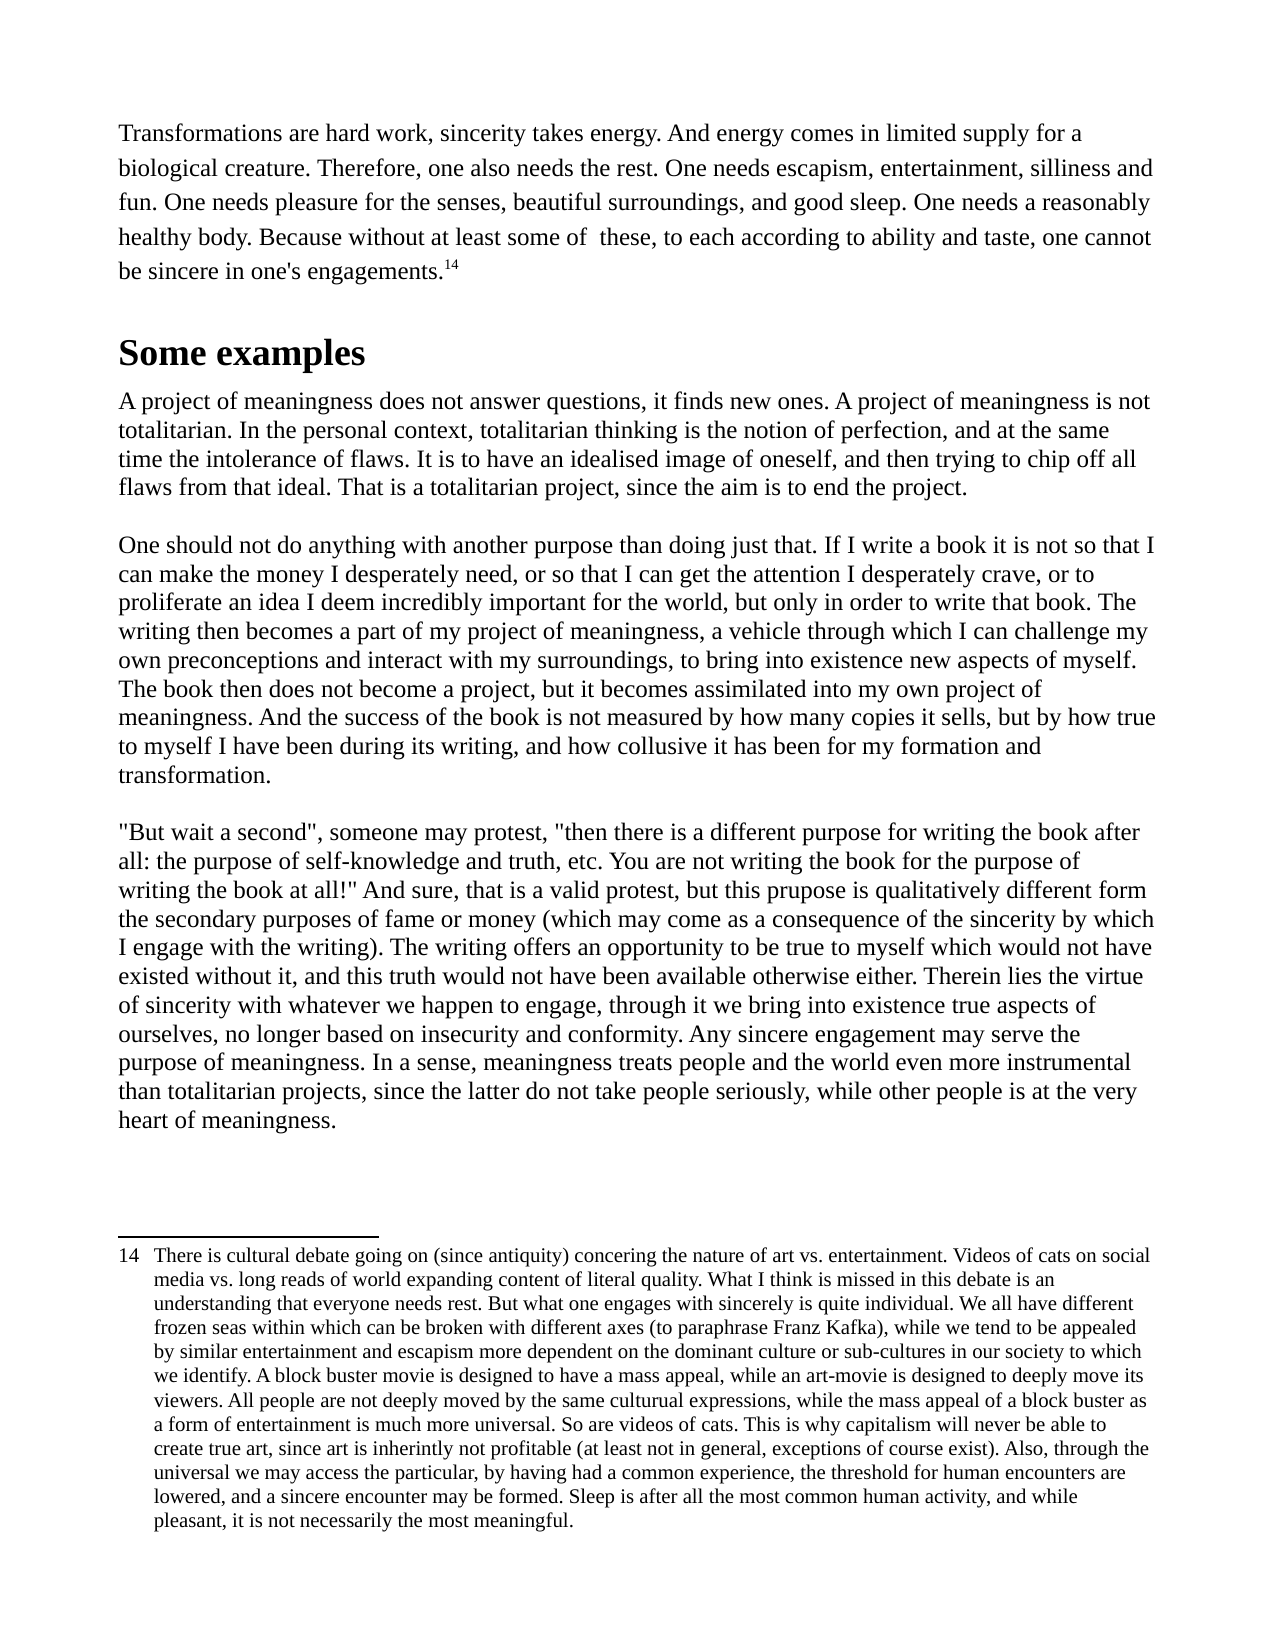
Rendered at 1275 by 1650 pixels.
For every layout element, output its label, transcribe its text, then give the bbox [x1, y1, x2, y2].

text "But wait a second", someone may protest, "then there is a different purpose for writing the book after all: the purpose of self-knowledge and truth, etc. You are not writing the book for the purpose of writing the book at all!" And sure, that is a valid protest, but this prupose is qualitatively different form the secondary purposes of fame or money (which may come as a consequence of the sincerity by which I engage with the writing). The writing offers an opportunity to be true to myself which would not have existed without it, and this truth would not have been available otherwise either. Therein lies the virtue of sincerity with whatever we happen to engage, through it we bring into existence true aspects of ourselves, no longer based on insecurity and conformity. Any sincere engagement may serve the purpose of meaningness. In a sense, meaningness treats people and the world even more instrumental than totalitarian projects, since the latter do not take people seriously, while other people is at the very heart of meaningness. [118, 817, 1157, 1134]
text One should not do anything with another purpose than doing just that. If I write a book it is not so that I can make the money I desperately need, or so that I can get the attention I desperately crave, or to proliferate an idea I deem incredibly important for the world, but only in order to write that book. The writing then becomes a part of my project of meaningness, a vehicle through which I can challenge my own preconceptions and interact with my surroundings, to bring into existence new aspects of myself. The book then does not become a project, but it becomes assimilated into my own project of meaningness. And the success of the book is not measured by how many copies it sells, but by how true to myself I have been during its writing, and how collusive it has been for my formation and transformation. [118, 530, 1157, 789]
text There is cultural debate going on (since antiquity) concering the nature of art vs. entertainment. Videos of cats on social media vs. long reads of world expanding content of literal quality. What I think is missed in this debate is an understanding that everyone needs rest. But what one engages with sincerely is quite individual. We all have different frozen seas within which can be broken with different axes (to paraphrase Franz Kafka), while we tend to be appealed by similar entertainment and escapism more dependent on the dominant culture or sub-cultures in our society to which we identify. A block buster movie is designed to have a mass appeal, while an art-movie is designed to deeply move its viewers. All people are not deeply moved by the same culturual expressions, while the mass appeal of a block buster as a form of entertainment is much more universal. So are videos of cats. This is why capitalism will never be able to create true art, since art is inherintly not profitable (at least not in general, exceptions of course exist). Also, through the universal we may access the particular, by having had a common experience, the threshold for human encounters are lowered, and a sincere encounter may be formed. Sleep is after all the most common human activity, and while pleasant, it is not necessarily the most meaningful. [118, 1243, 1157, 1532]
text A project of meaningness does not answer questions, it finds new ones. A project of meaningness is not totalitarian. In the personal context, totalitarian thinking is the notion of perfection, and at the same time the intolerance of flaws. It is to have an idealised image of oneself, and then trying to chip off all flaws from that ideal. That is a totalitarian project, since the aim is to end the project. [118, 386, 1157, 501]
subtitle Some examples [118, 330, 1157, 374]
text Transformations are hard work, sincerity takes energy. And energy comes in limited supply for a biological creature. Therefore, one also needs the rest. One needs escapism, entertainment, silliness and fun. One needs pleasure for the senses, beautiful surroundings, and good sleep. One needs a reasonably healthy body. Because without at least some of these, to each according to ability and taste, one cannot be sincere in one's engagements. [118, 118, 1157, 285]
